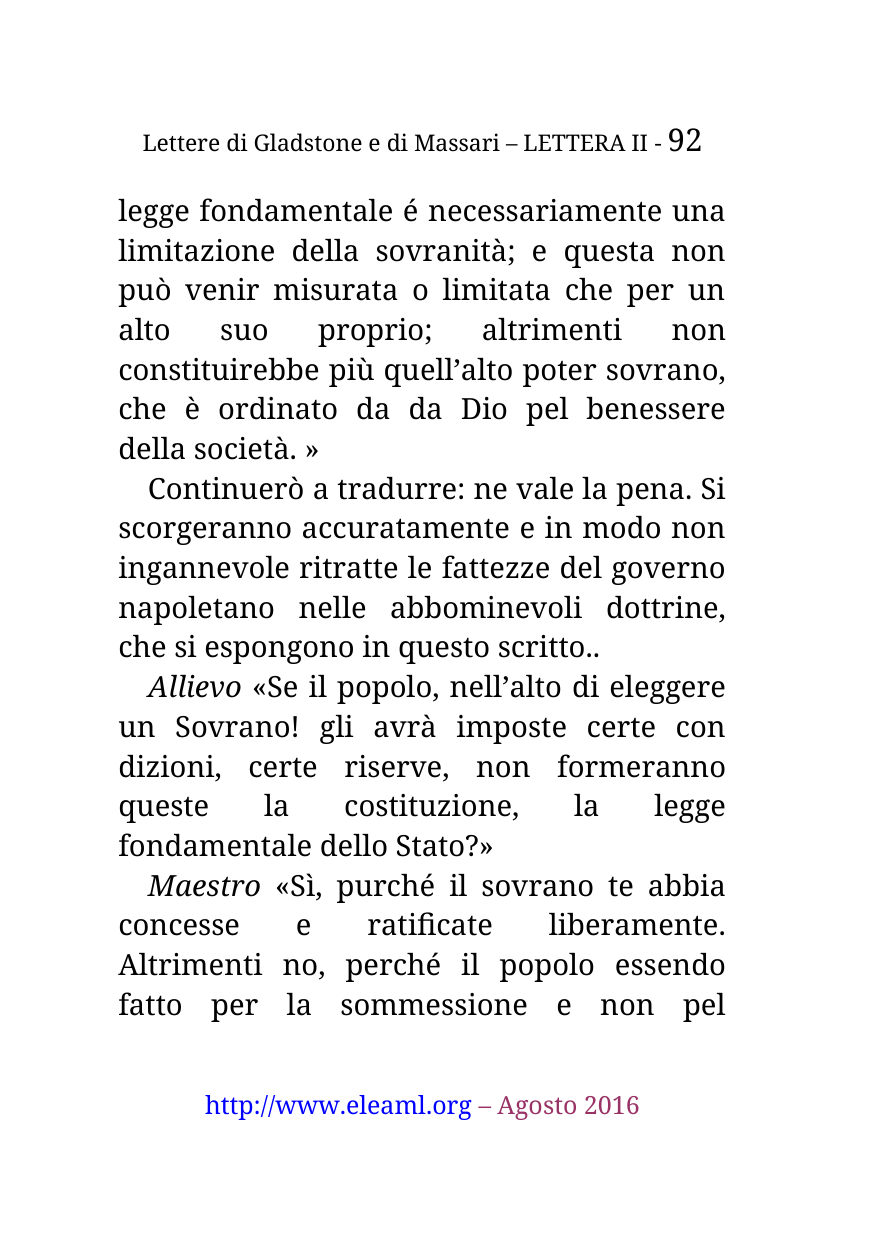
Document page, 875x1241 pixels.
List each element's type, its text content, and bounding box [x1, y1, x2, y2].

text Maestro «Sì, purché il sovrano te abbia concesse e ratificate liberamente. Altrimenti no, perché il popolo essendo fatto per la sommessione e non pel [118, 865, 726, 1024]
text Continuerò a tradurre: ne vale la pena. Si scorgeranno accuratamente e in modo non ingannevole ritratte le fattezze del governo napoletano nelle abbominevoli dottrine, che si espongono in questo scritto.. [118, 468, 726, 666]
text legge fondamentale é necessariamente una limitazione della sovranità; e questa non può venir misurata o limitata che per un alto suo proprio; altrimenti non constituirebbe più quell’alto poter sovrano, che è ordinato da da Dio pel benessere della società. » [118, 190, 726, 468]
text Allievo «Se il popolo, nell’alto di eleggere un Sovrano! gli avrà imposte certe con dizioni, certe riserve, non formeranno queste la costituzione, la legge fondamentale dello Stato?» [118, 666, 726, 865]
